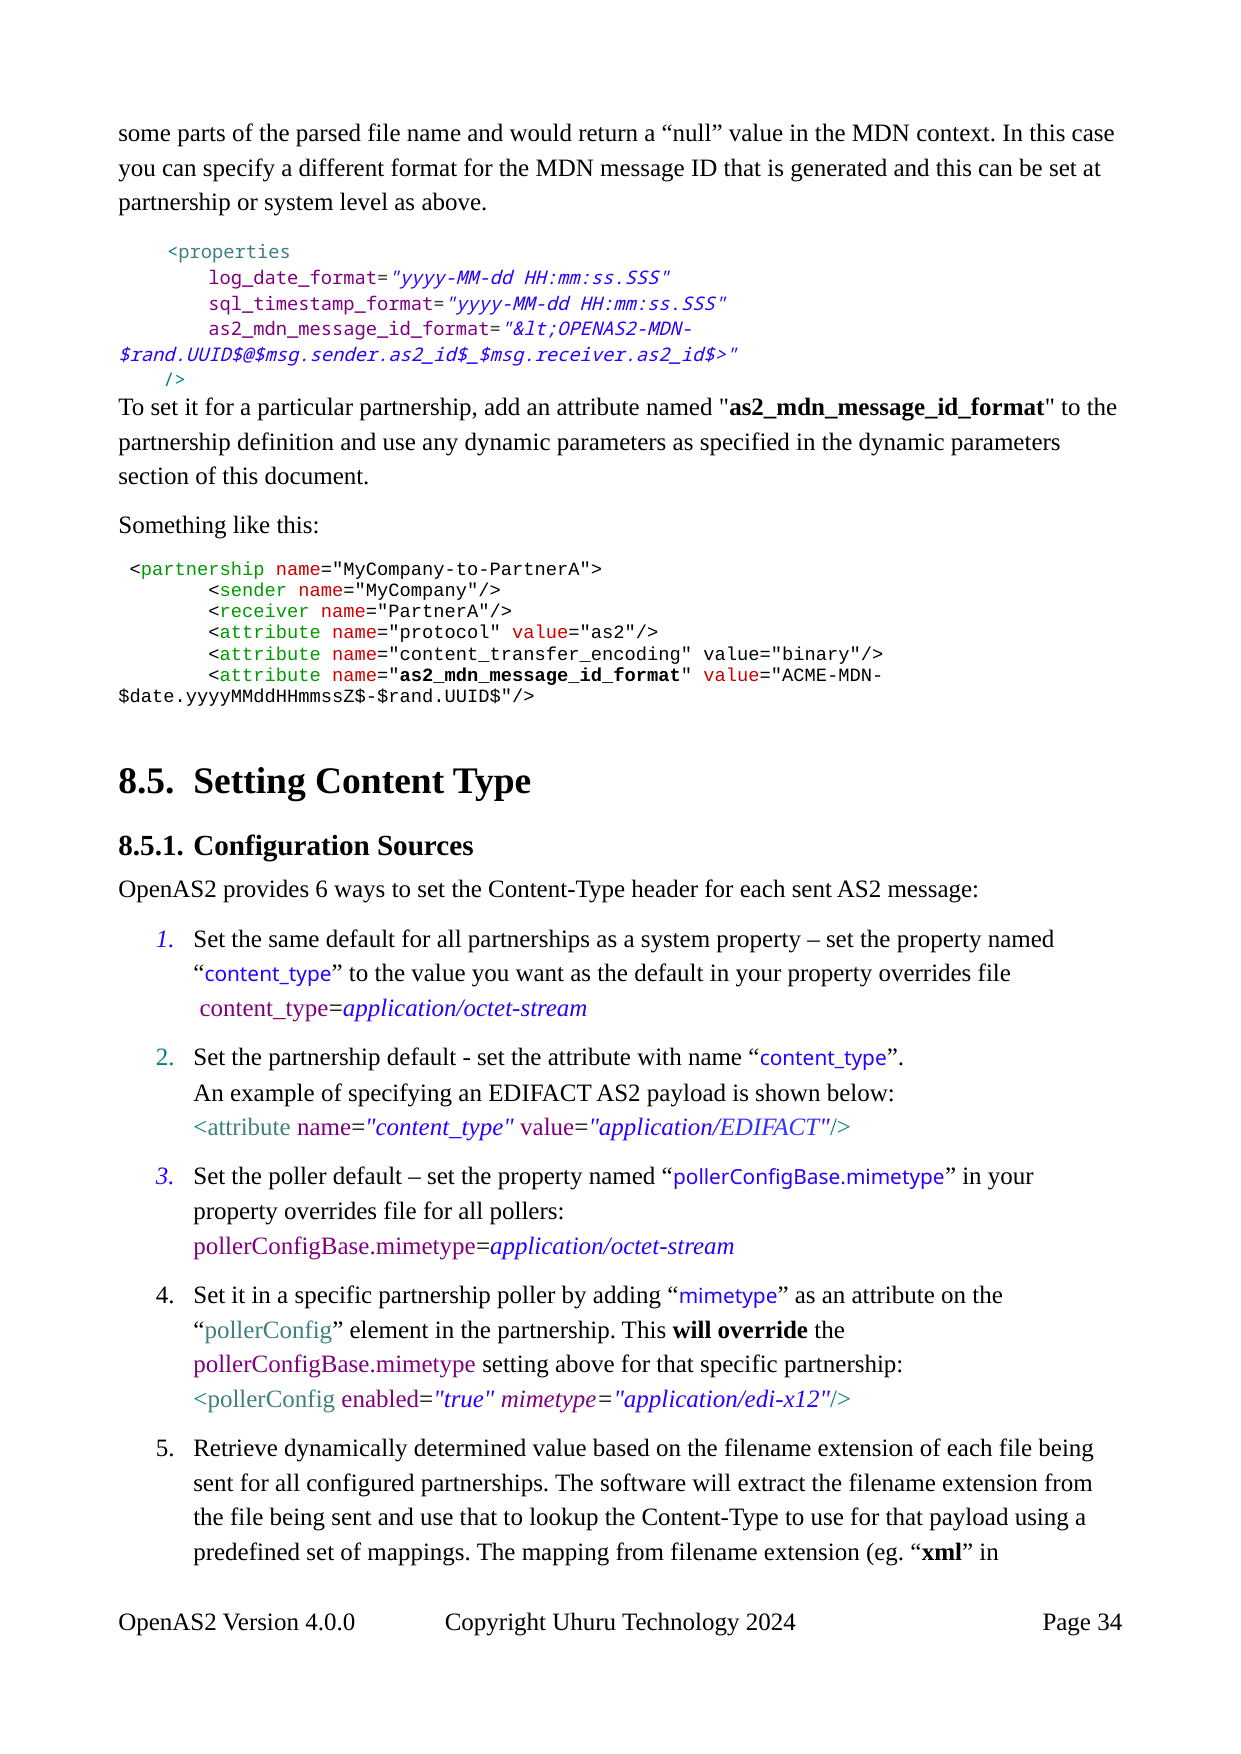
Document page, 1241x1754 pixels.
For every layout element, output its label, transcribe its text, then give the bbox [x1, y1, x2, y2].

text some parts of the parsed file name and would return a “null” value in the MDN context. In this case you can specify a different format for the MDN message ID that is generated and this can be set at partnership or system level as above. [118, 118, 1122, 216]
text <properties [118, 236, 1122, 264]
text <attribute name="as2_mdn_message_id_format" value="ACME-MDN-$date.yyyyMMddHHmmssZ$-$rand.UUID$"/> [118, 666, 1122, 708]
text <attribute name="protocol" value="as2"/> [118, 623, 1122, 644]
list Retrieve dynamically determined value based on the filename extension of each file being sent for all configured partnerships. The software will extract the filename extension from the file being sent and use that to lookup the Content-Type to use for that payload using a predefined set of mappings. The mapping from filename extension (eg. “xml” in [156, 1433, 1122, 1565]
list Set the poller default – set the property named “pollerConfigBase.mimetype” in your property overrides file for all pollers: pollerConfigBase.mimetype=application/octet-stream [156, 1161, 1122, 1259]
text log_date_format="yyyy-MM-dd HH:mm:ss.SSS" [118, 264, 1122, 290]
text <attribute name="content_transfer_encoding" value="binary"/> [118, 644, 1122, 666]
text Something like this: [118, 510, 1122, 539]
text as2_mdn_message_id_format="&lt;OPENAS2-MDN-$rand.UUID$@$msg.sender.as2_id$_$msg.receiver.as2_id$>" [118, 316, 1122, 367]
text To set it for a particular partnership, add an attribute named "as2_mdn_message_id_format" to the partnership definition and use any dynamic parameters as specified in the dynamic parameters section of this document. [118, 392, 1122, 490]
text OpenAS2 provides 6 ways to set the Content-Type header for each sent AS2 message: [118, 874, 1122, 903]
text sql_timestamp_format="yyyy-MM-dd HH:mm:ss.SSS" [118, 290, 1122, 316]
list Set it in a specific partnership poller by adding “mimetype” as an attribute on the “pollerConfig” element in the partnership. This will override the pollerConfigBase.mimetype setting above for that specific partnership: <pollerConfig enabled="true" mimetype="application/edi-x12"/> [156, 1280, 1122, 1413]
list Set the same default for all partnerships as a system property – set the property named “content_type” to the value you want as the default in your property overrides file content_type=application/octet-stream [156, 924, 1122, 1022]
text <sender name="MyCompany"/> [118, 581, 1122, 602]
subtitle Setting Content Type [118, 758, 1122, 801]
text <partnership name="MyCompany-to-PartnerA"> [118, 559, 1122, 581]
subtitle Configuration Sources [118, 828, 1122, 862]
text <receiver name="PartnerA"/> [118, 602, 1122, 623]
text /> [118, 367, 1122, 392]
list Set the partnership default - set the attribute with name “content_type”. An example of specifying an EDIFACT AS2 payload is shown below: <attribute name="content_type" value="application/EDIFACT"/> [156, 1042, 1122, 1141]
